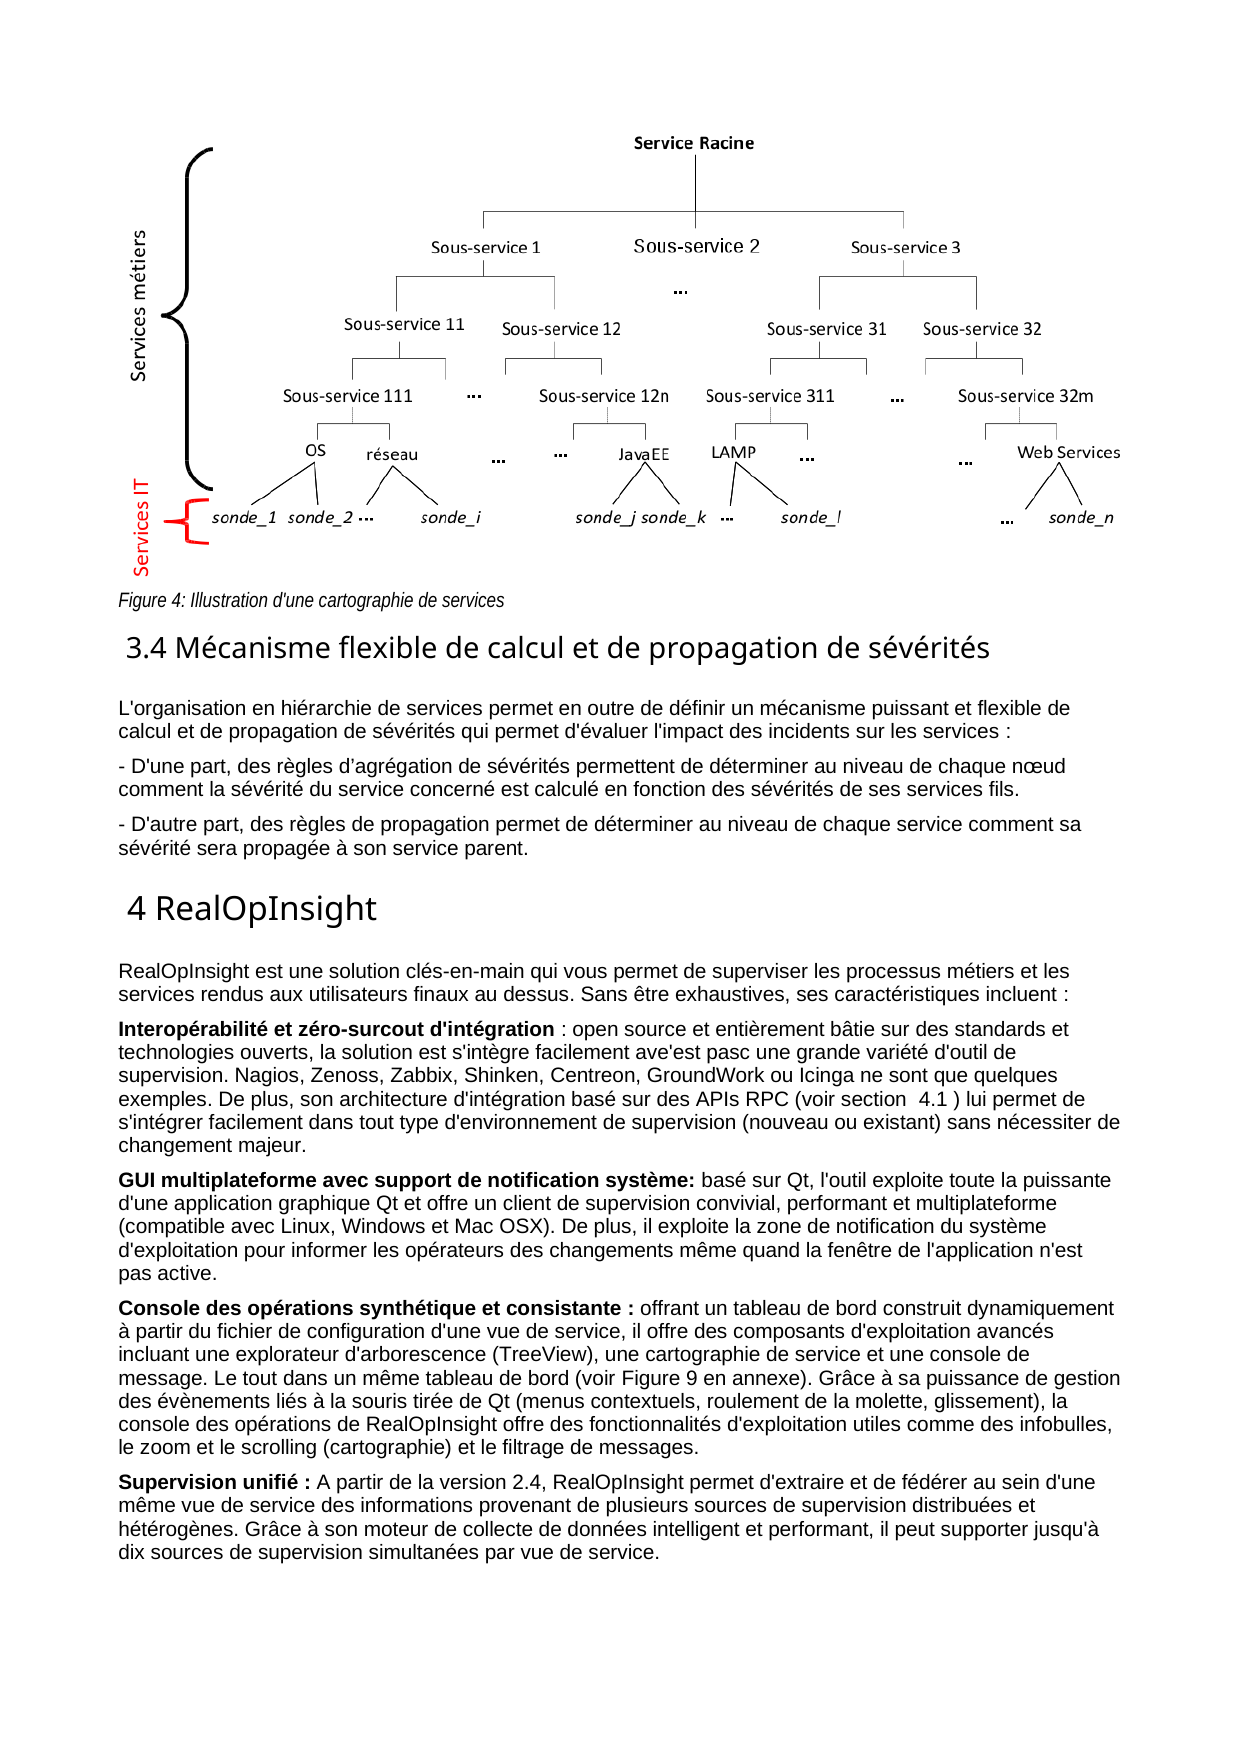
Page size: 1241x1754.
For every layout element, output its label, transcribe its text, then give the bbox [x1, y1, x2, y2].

subtitle Mécanisme flexible de calcul et de propagation de sévérités [118, 611, 1122, 667]
text Interopérabilité et zéro-surcout d'intégration : open source et entièrement bâtie sur des standards et technologies ouverts, la solution est s'intègre facilement ave'est pasc une grande variété d'outil de supervision. Nagios, Zenoss, Zabbix, Shinken, Centreon, GroundWork ou Icinga ne sont que quelques exemples. De plus, son architecture d'intégration basé sur des APIs RPC (voir section 4.1) lui permet de s'intégrer facilement dans tout type d'environnement de supervision (nouveau ou existant) sans nécessiter de changement majeur. [118, 1017, 1122, 1157]
text - D'autre part, des règles de propagation permet de déterminer au niveau de chaque service comment sa sévérité sera propagée à son service parent. [118, 813, 1122, 859]
text GUI multiplateforme avec support de notification système: basé sur Qt, l'outil exploite toute la puissante d'une application graphique Qt et offre un client de supervision convivial, performant et multiplateforme (compatible avec Linux, Windows et Mac OSX). De plus, il exploite la zone de notification du système d'exploitation pour informer les opérateurs des changements même quand la fenêtre de l'application n'est pas active. [118, 1169, 1122, 1285]
subtitle RealOpInsight [118, 884, 1122, 930]
text Console des opérations synthétique et consistante : offrant un tableau de bord construit dynamiquement à partir du fichier de configuration d'une vue de service, il offre des composants d'exploitation avancés incluant une explorateur d'arborescence (TreeView), une cartographie de service et une console de message. Le tout dans un même tableau de bord (voir Figure 9 en annexe). Grâce à sa puissance de gestion des évènements liés à la souris tirée de Qt (menus contextuels, roulement de la molette, glissement), la console des opérations de RealOpInsight offre des fonctionnalités d'exploitation utiles comme des infobulles, le zoom et le scrolling (cartographie) et le filtrage de messages. [118, 1297, 1122, 1459]
text Supervision unifié : A partir de la version 2.4, RealOpInsight permet d'extraire et de fédérer au sein d'une même vue de service des informations provenant de plusieurs sources de supervision distribuées et hétérogènes. Grâce à son moteur de collecte de données intelligent et performant, il peut supporter jusqu'à dix sources de supervision simultanées par vue de service. [118, 1471, 1122, 1564]
text RealOpInsight est une solution clés-en-main qui vous permet de superviser les processus métiers et les services rendus aux utilisateurs finaux au dessus. Sans être exhaustives, ses caractéristiques incluent : [118, 959, 1122, 1006]
text - D'une part, des règles d’agrégation de sévérités permettent de déterminer au niveau de chaque nœud comment la sévérité du service concerné est calculé en fonction des sévérités de ses services fils. [118, 755, 1122, 801]
picture [118, 118, 1122, 588]
text L'organisation en hiérarchie de services permet en outre de définir un mécanisme puissant et flexible de calcul et de propagation de sévérités qui permet d'évaluer l'impact des incidents sur les services : [118, 697, 1122, 743]
text Figure 4: Illustration d'une cartographie de services [118, 588, 1122, 611]
